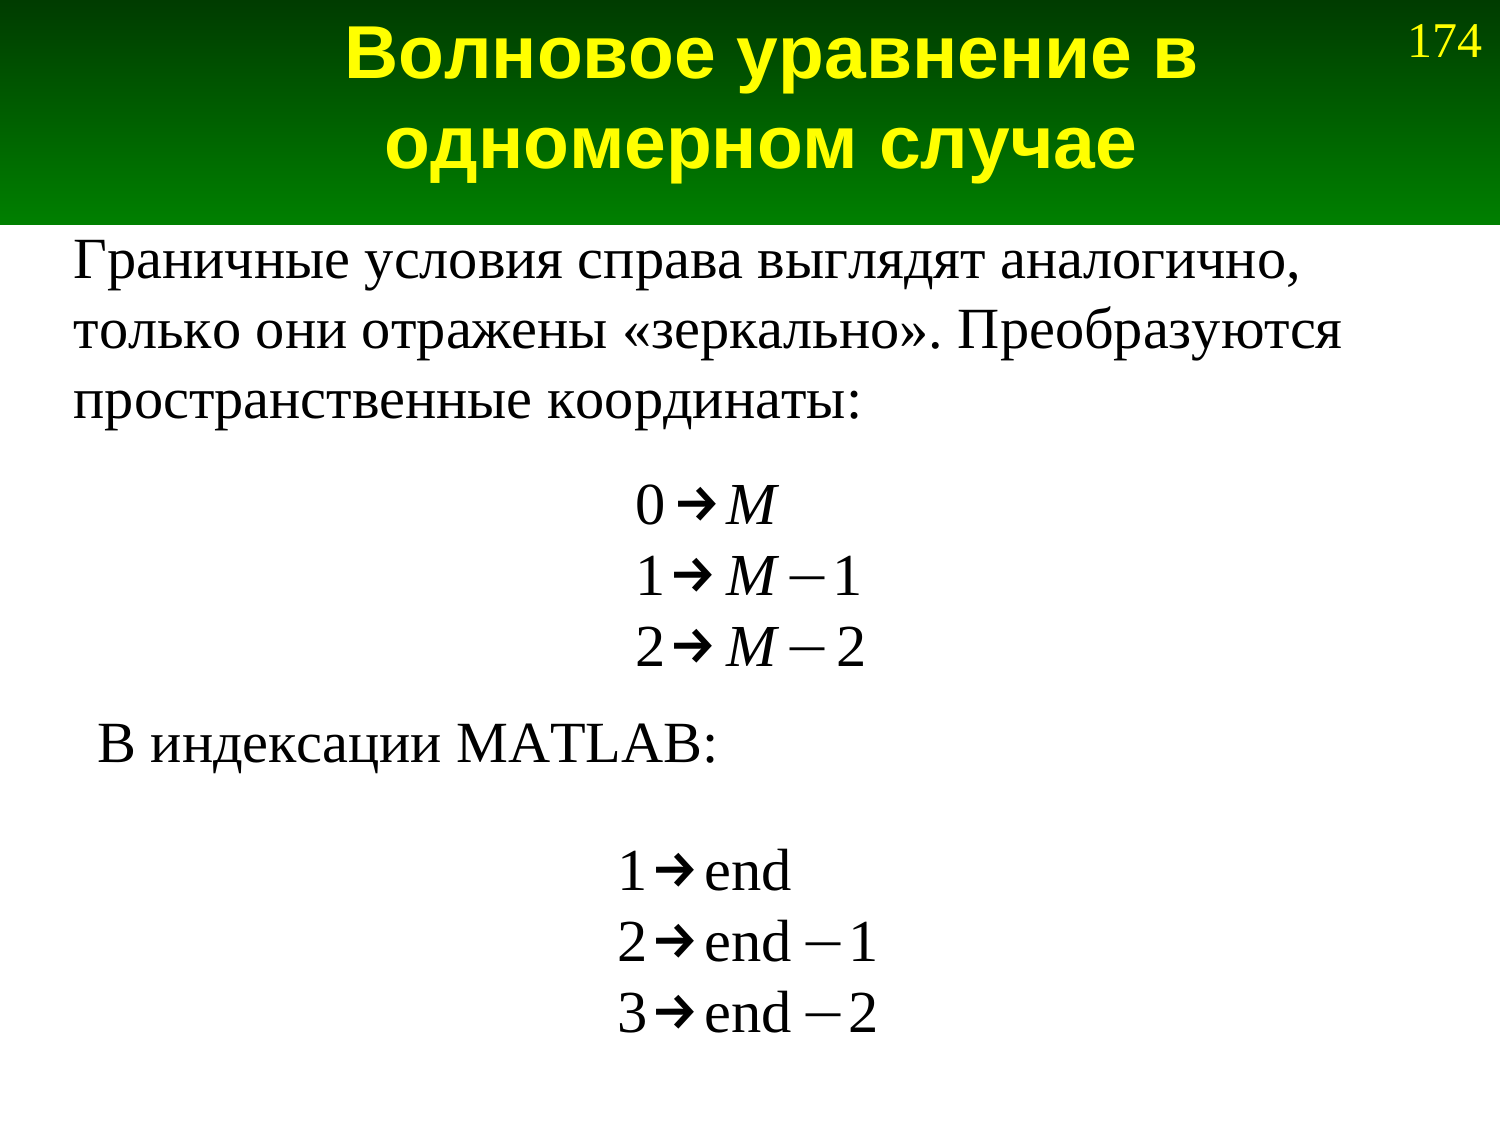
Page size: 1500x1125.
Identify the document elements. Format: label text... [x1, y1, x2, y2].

text_box Граничные условия справа выглядят аналогично, только они отражены «зеркально». Преобразуются пространственные координаты: [59, 212, 1441, 438]
text_box В индексации MATLAB: [82, 696, 1465, 804]
title Волновое уравнение в одномерном случае [123, 0, 1399, 192]
chart [620, 472, 880, 679]
chart [602, 838, 893, 1046]
